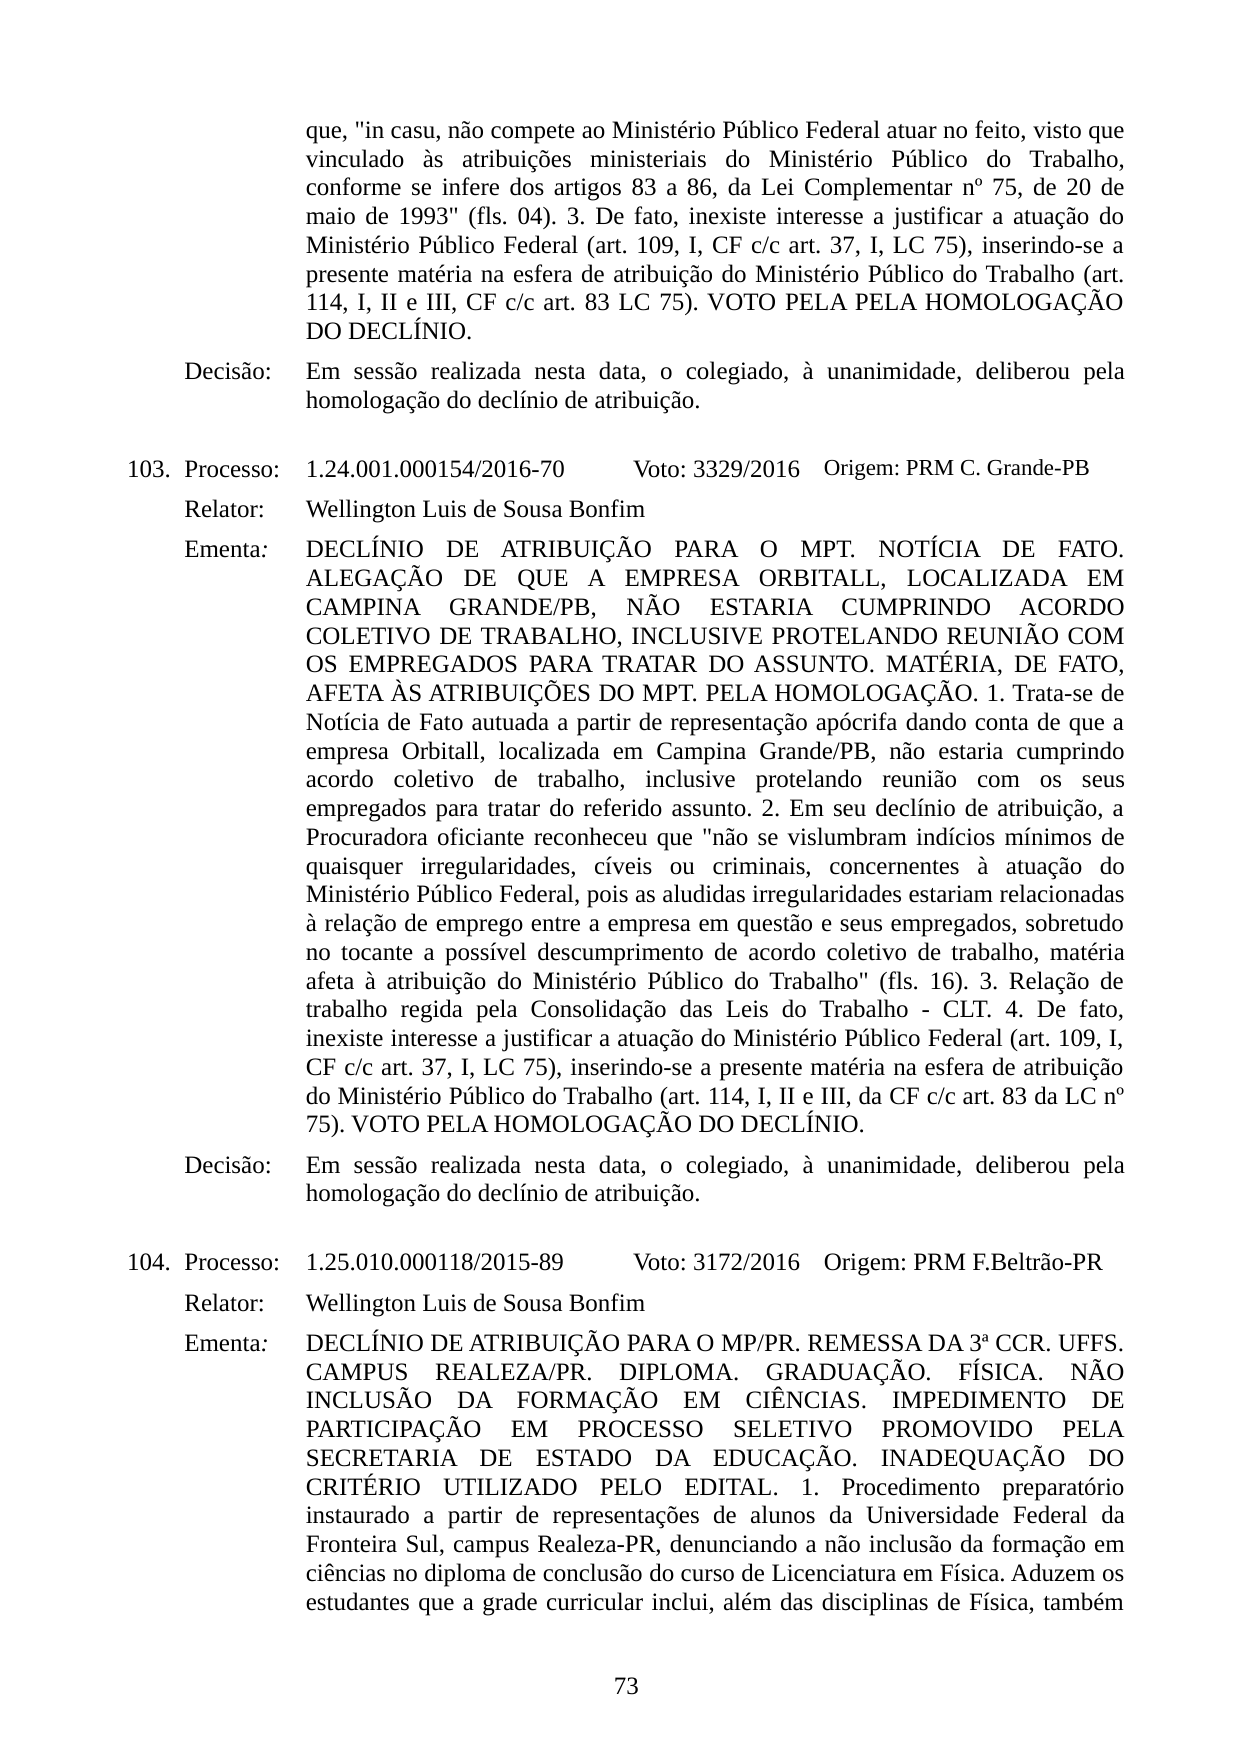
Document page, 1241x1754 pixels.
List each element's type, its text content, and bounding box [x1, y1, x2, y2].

table_cell [121, 1144, 178, 1213]
table_cell DECLÍNIO DE ATRIBUIÇÃO PARA O MPT. NOTÍCIA DE FATO. ALEGAÇÃO DE QUE A EMPRESA ORBITALL, LOCALIZADA EM CAMPINA GRANDE/PB, NÃO ESTARIA CUMPRINDO ACORDO COLETIVO DE TRABALHO, INCLUSIVE PROTELANDO REUNIÃO COM OS EMPREGADOS PARA TRATAR DO ASSUNTO. MATÉRIA, DE FATO, AFETA ÀS ATRIBUIÇÕES DO MPT. PELA HOMOLOGAÇÃO. 1. Trata-se de Notícia de Fato autuada a partir de representação apócrifa dando conta de que a empresa Orbitall, localizada em Campina Grande/PB, não estaria cumprindo acordo coletivo de trabalho, inclusive protelando reunião com os seus empregados para tratar do referido assunto. 2. Em seu declínio de atribuição, a Procuradora oficiante reconheceu que "não se vislumbram indícios mínimos de quaisquer irregularidades, cíveis ou criminais, concernentes à atuação do Ministério Público Federal, pois as aludidas irregularidades estariam relacionadas à relação de emprego entre a empresa em questão e seus empregados, sobretudo no tocante a possível descumprimento de acordo coletivo de trabalho, matéria afeta à atribuição do Ministério Público do Trabalho" (fls. 16). 3. Relação de trabalho regida pela Consolidação das Leis do Trabalho - CLT. 4. De fato, inexiste interesse a justificar a atuação do Ministério Público Federal (art. 109, I, CF c/c art. 37, I, LC 75), inserindo-se a presente matéria na esfera de atribuição do Ministério Público do Trabalho (art. 114, I, II e III, da CF c/c art. 83 da LC nº 75). VOTO PELA HOMOLOGAÇÃO DO DECLÍNIO. [300, 529, 1131, 1144]
table_header Processo: [178, 1242, 300, 1282]
table_cell [121, 1322, 178, 1621]
table_header Origem: PRM C. Grande-PB [818, 449, 1131, 489]
table_header Voto: 3172/2016 [627, 1242, 818, 1282]
table_cell Ementa: [178, 529, 300, 1144]
table_cell Ementa: [178, 1322, 300, 1621]
table_cell Decisão: [178, 1144, 300, 1213]
table_cell Relator: [178, 489, 300, 529]
table_header Processo: [178, 449, 300, 489]
table_cell Decisão: [178, 351, 300, 420]
table_cell que, "in casu, não compete ao Ministério Público Federal atuar no feito, visto que vinculado às atribuições ministeriais do Ministério Público do Trabalho, conforme se infere dos artigos 83 a 86, da Lei Complementar nº 75, de 20 de maio de 1993" (fls. 04). 3. De fato, inexiste interesse a justificar a atuação do Ministério Público Federal (art. 109, I, CF c/c art. 37, I, LC 75), inserindo-se a presente matéria na esfera de atribuição do Ministério Público do Trabalho (art. 114, I, II e III, CF c/c art. 83 LC 75). VOTO PELA PELA HOMOLOGAÇÃO DO DECLÍNIO. [300, 109, 1131, 351]
table_cell Relator: [178, 1282, 300, 1322]
table_header 104. [121, 1242, 178, 1282]
table_cell DECLÍNIO DE ATRIBUIÇÃO PARA O MP/PR. REMESSA DA 3ª CCR. UFFS. CAMPUS REALEZA/PR. DIPLOMA. GRADUAÇÃO. FÍSICA. NÃO INCLUSÃO DA FORMAÇÃO EM CIÊNCIAS. IMPEDIMENTO DE PARTICIPAÇÃO EM PROCESSO SELETIVO PROMOVIDO PELA SECRETARIA DE ESTADO DA EDUCAÇÃO. INADEQUAÇÃO DO CRITÉRIO UTILIZADO PELO EDITAL. 1. Procedimento preparatório instaurado a partir de representações de alunos da Universidade Federal da Fronteira Sul, campus Realeza-PR, denunciando a não inclusão da formação em ciências no diploma de conclusão do curso de Licenciatura em Física. Aduzem os estudantes que a grade curricular inclui, além das disciplinas de Física, também [300, 1322, 1131, 1621]
table_header 103. [121, 449, 178, 489]
table_header 1.25.010.000118/2015-89 [300, 1242, 627, 1282]
table_cell [178, 109, 300, 351]
table_cell Wellington Luis de Sousa Bonfim [300, 489, 1131, 529]
table_cell [121, 489, 178, 529]
table_cell Em sessão realizada nesta data, o colegiado, à unanimidade, deliberou pela homologação do declínio de atribuição. [300, 1144, 1131, 1213]
table_cell [121, 109, 178, 351]
table_header 1.24.001.000154/2016-70 [300, 449, 627, 489]
table_header Voto: 3329/2016 [627, 449, 818, 489]
table_cell [121, 1282, 178, 1322]
table_cell [121, 529, 178, 1144]
table_cell [121, 351, 178, 420]
table_cell Wellington Luis de Sousa Bonfim [300, 1282, 1131, 1322]
table_cell Em sessão realizada nesta data, o colegiado, à unanimidade, deliberou pela homologação do declínio de atribuição. [300, 351, 1131, 420]
table_header Origem: PRM F.Beltrão-PR [818, 1242, 1131, 1282]
